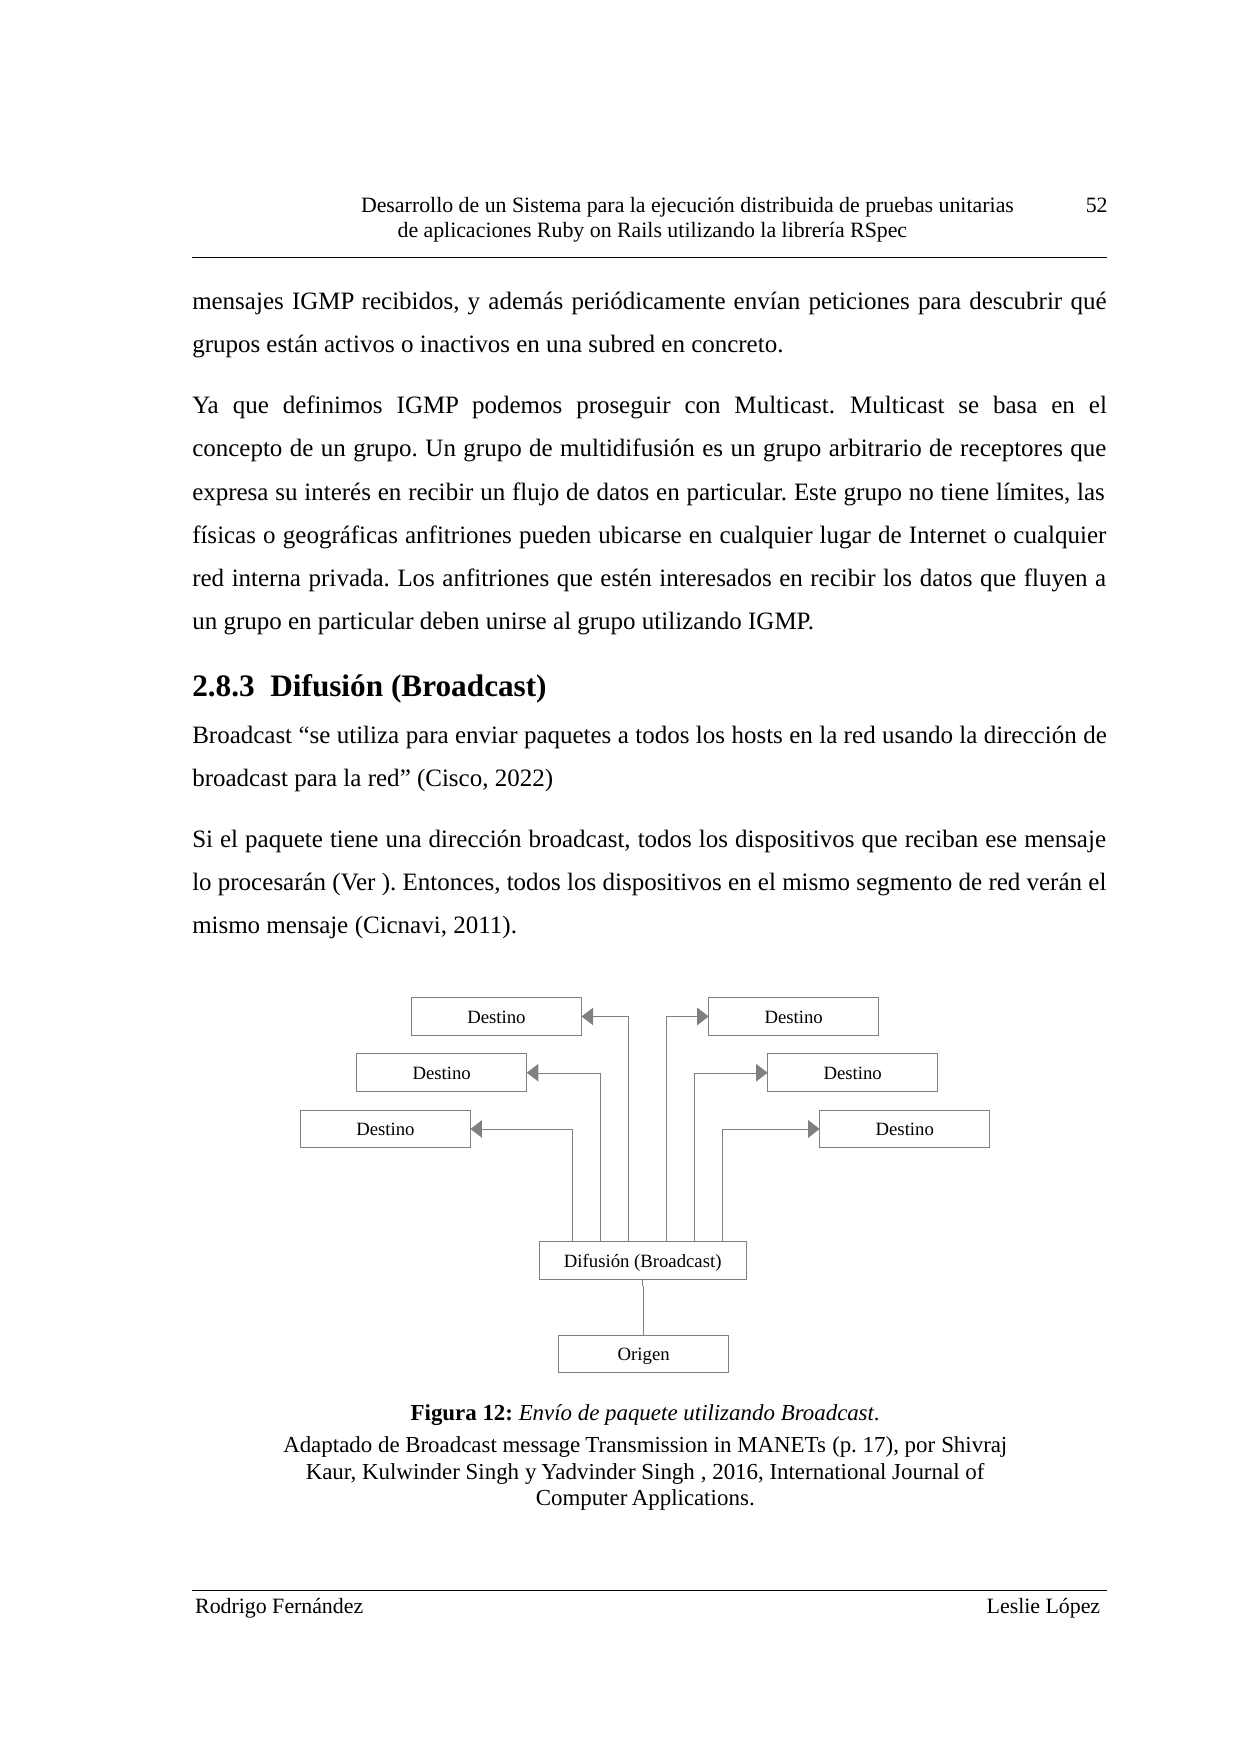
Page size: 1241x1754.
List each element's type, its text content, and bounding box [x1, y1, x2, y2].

text Figura 12: Envío de paquete utilizando Broadcast. [257, 1399, 1033, 1426]
text mensajes IGMP recibidos, y además periódicamente envían peticiones para descubrir qué grupos están activos o inactivos en una subred en concreto. [192, 286, 1107, 358]
text Adaptado de Broadcast message Transmission in MANETs (p. 17), por Shivraj Kaur, Kulwinder Singh y Yadvinder Singh , 2016, International Journal of Computer Applications. [257, 1432, 1033, 1511]
subtitle Difusión (Broadcast) [192, 667, 1107, 703]
text Ya que definimos IGMP podemos proseguir con Multicast. Multicast se basa en el concepto de un grupo. Un grupo de multidifusión es un grupo arbitrario de receptores que expresa su interés en recibir un flujo de datos en particular. Este grupo no tiene límites, las físicas o geográficas anfitriones pueden ubicarse en cualquier lugar de Internet o cualquier red interna privada. Los anfitriones que estén interesados en recibir los datos que fluyen a un grupo en particular deben unirse al grupo utilizando IGMP. [192, 390, 1107, 635]
text Broadcast “se utiliza para enviar paquetes a todos los hosts en la red usando la dirección de broadcast para la red” (Cisco, 2022)⁠ [192, 720, 1107, 792]
text Si el paquete tiene una dirección broadcast, todos los dispositivos que reciban ese mensaje lo procesarán (Ver ). Entonces, todos los dispositivos en el mismo segmento de red verán el mismo mensaje (Cicnavi, 2011)⁠. [192, 824, 1107, 939]
